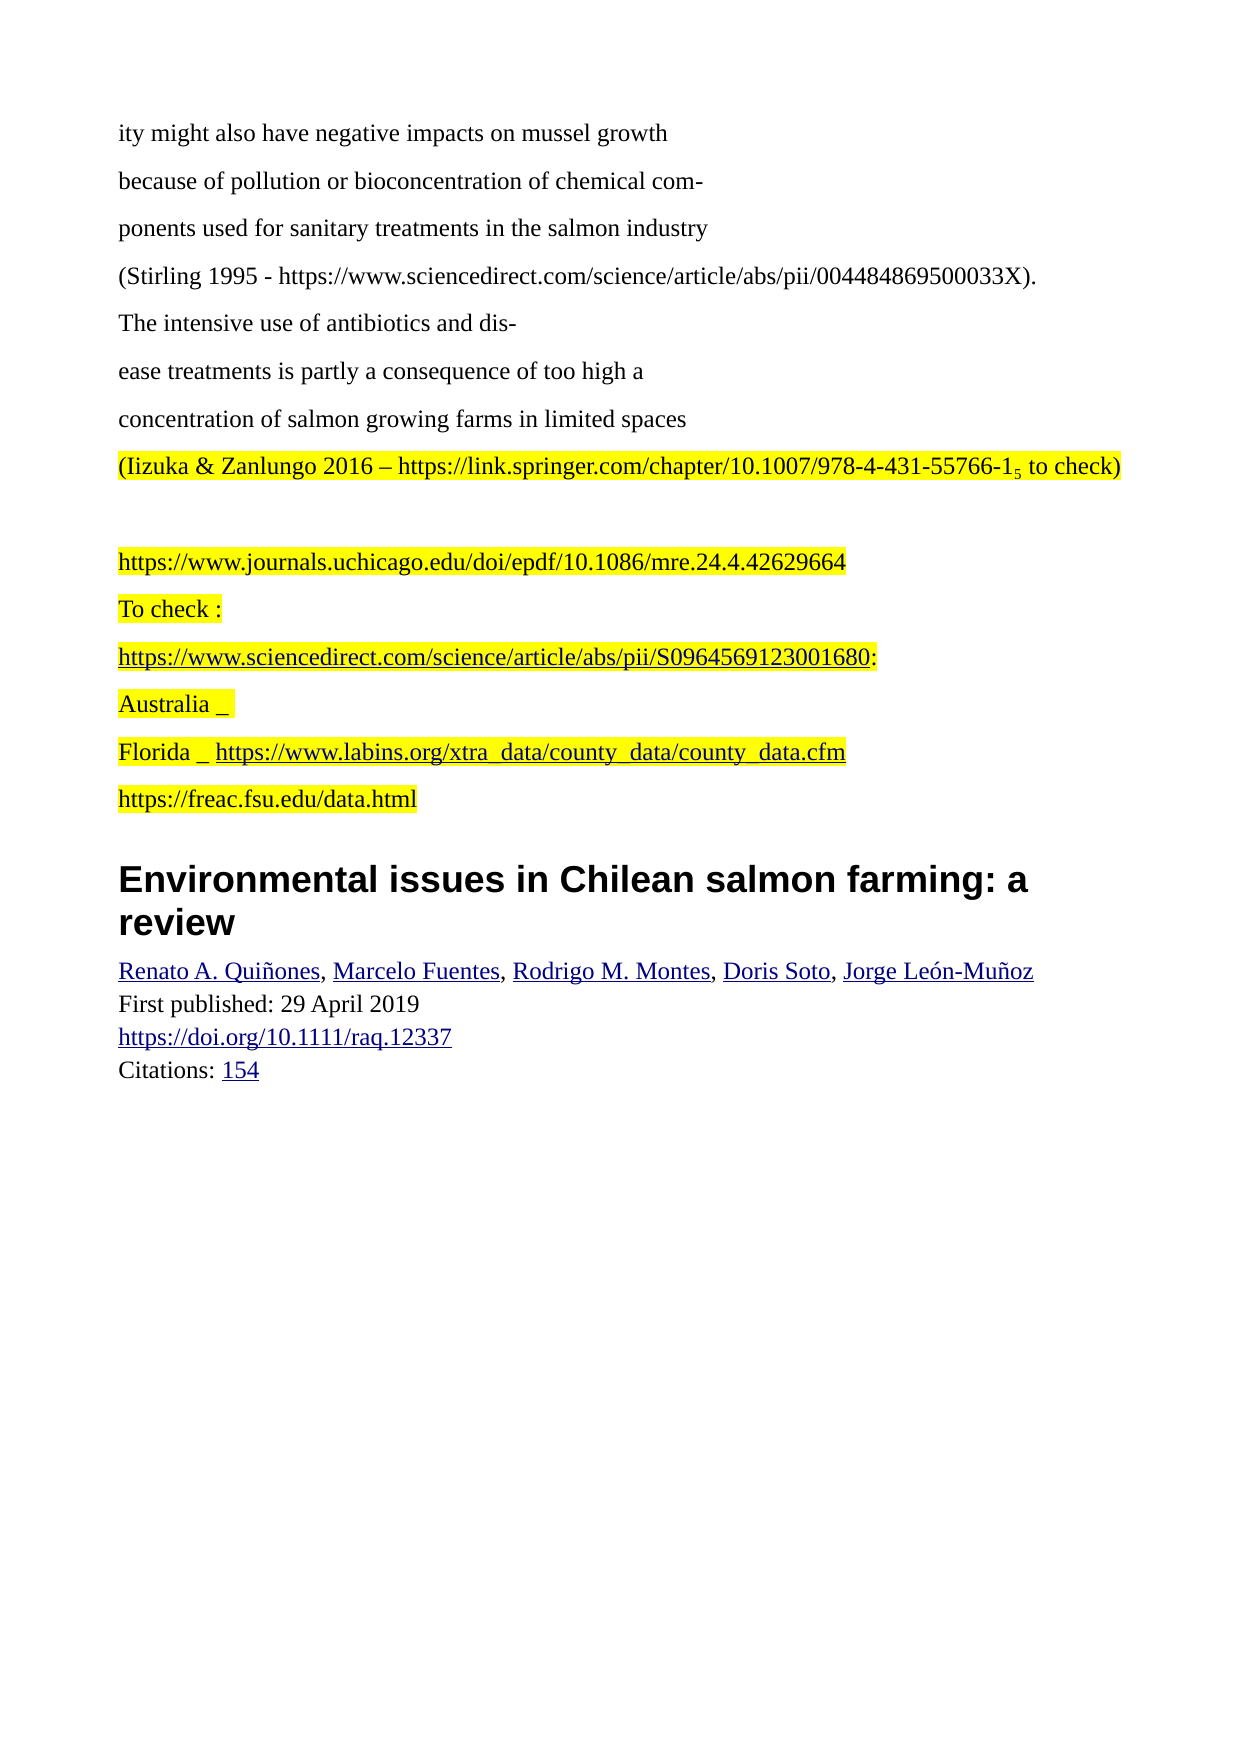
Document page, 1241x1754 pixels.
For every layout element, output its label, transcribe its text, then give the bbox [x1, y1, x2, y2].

text (Stirling 1995 - https://www.sciencedirect.com/science/article/abs/pii/004484869500033X). [118, 261, 1122, 290]
text ease treatments is partly a consequence of too high a [118, 356, 1122, 385]
text https://www.journals.uchicago.edu/doi/epdf/10.1086/mre.24.4.42629664 [118, 547, 1122, 575]
text To check : [118, 594, 1122, 623]
text Citations: 154 [118, 1055, 1122, 1084]
text The intensive use of antibiotics and dis- [118, 308, 1122, 337]
text ity might also have negative impacts on mussel growth [118, 118, 1122, 147]
text Florida _ https://www.labins.org/xtra_data/county_data/county_data.cfm [118, 737, 1122, 766]
text https://freac.fsu.edu/data.html [118, 784, 1122, 813]
text Renato A. Quiñones, Marcelo Fuentes, Rodrigo M. Montes, Doris Soto, Jorge León-Muñoz [118, 956, 1122, 985]
text (Iizuka & Zanlungo 2016 – https://link.springer.com/chapter/10.1007/978-4-431-55766-1₅ to check) [118, 451, 1122, 480]
text Australia _ [118, 689, 1122, 718]
text ponents used for sanitary treatments in the salmon industry [118, 213, 1122, 242]
text https://doi.org/10.1111/raq.12337 [118, 1022, 1122, 1051]
subtitle Environmental issues in Chilean salmon farming: a review [118, 857, 1122, 943]
text because of pollution or bioconcentration of chemical com- [118, 166, 1122, 194]
text First published: 29 April 2019 [118, 989, 1122, 1018]
text https://www.sciencedirect.com/science/article/abs/pii/S0964569123001680: [118, 642, 1122, 671]
text concentration of salmon growing farms in limited spaces [118, 404, 1122, 432]
